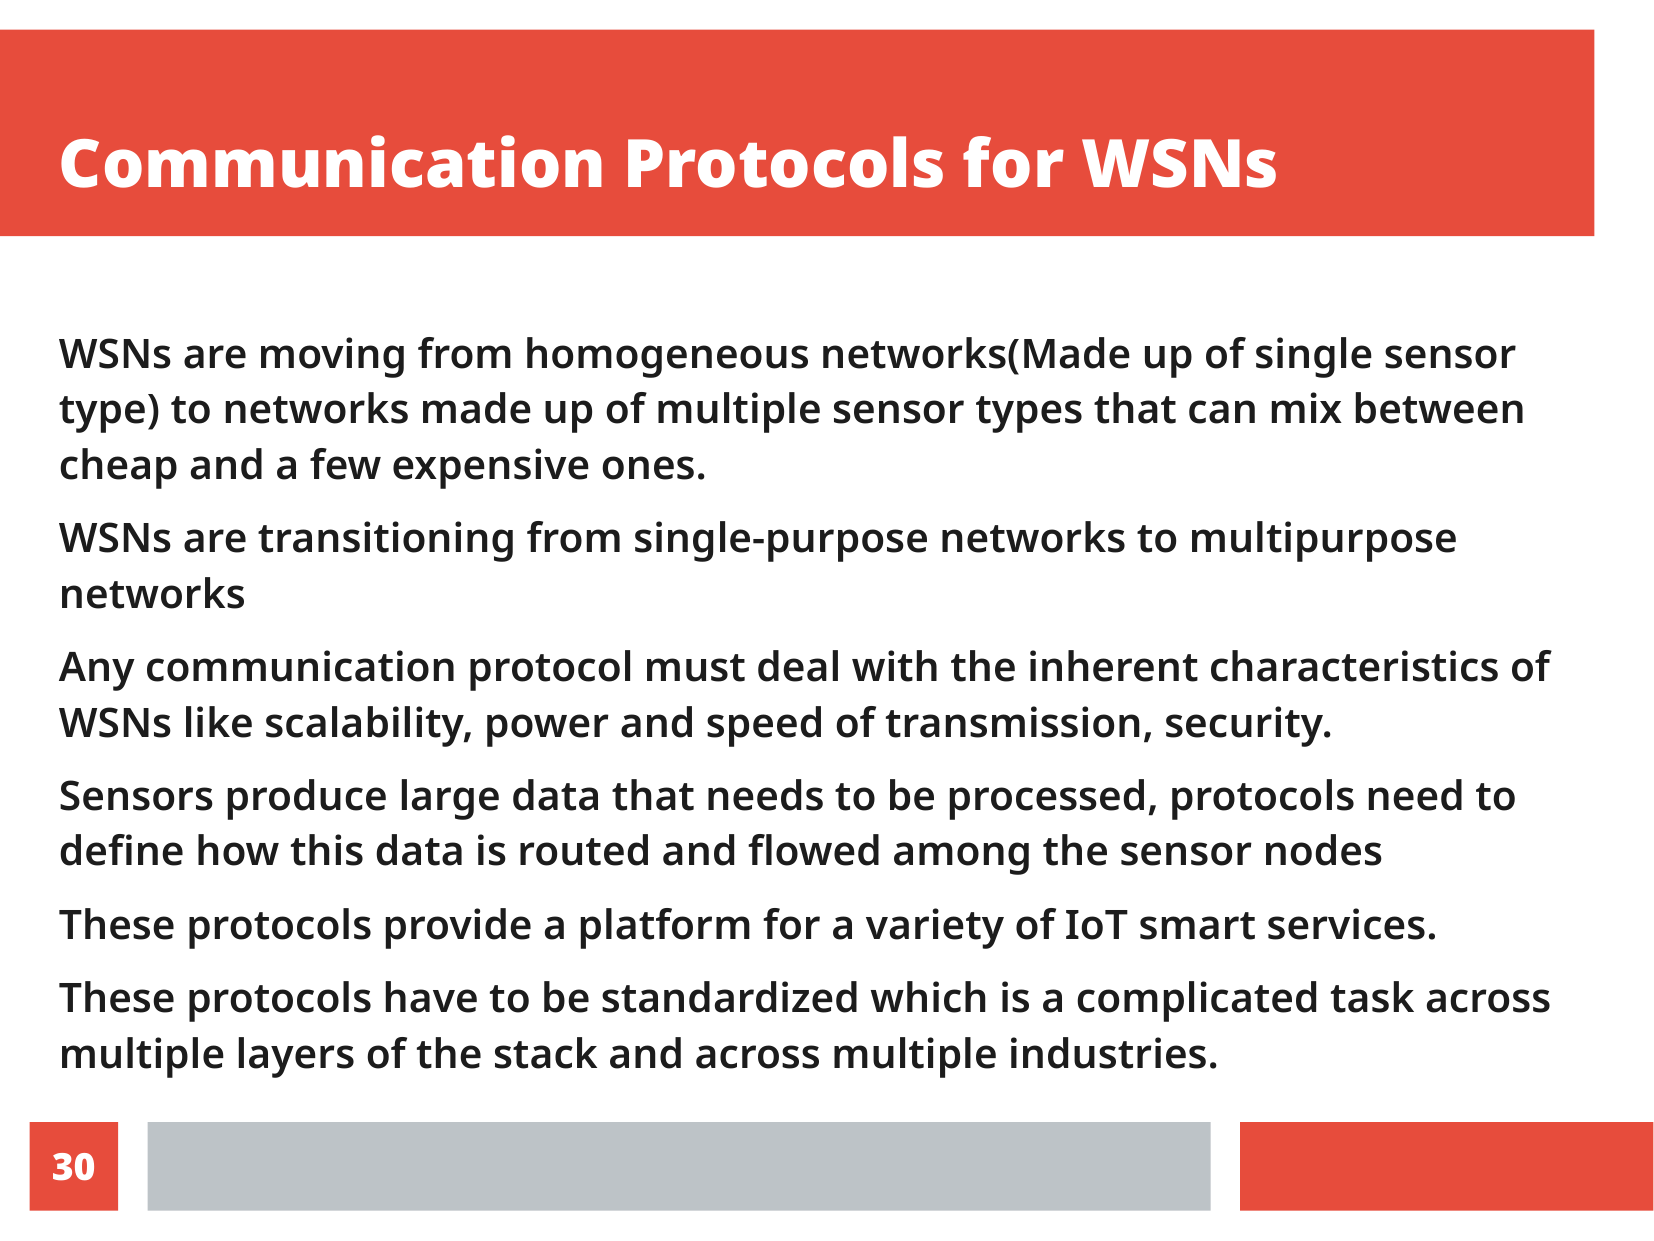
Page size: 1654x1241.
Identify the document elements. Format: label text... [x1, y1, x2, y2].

list WSNs are moving from homogeneous networks(Made up of single sensor type) to networks made up of multiple sensor types that can mix between cheap and a few expensive ones. WSNs are transitioning from single-purpose networks to multipurpose networks Any communication protocol must deal with the inherent characteristics of WSNs like scalability, power and speed of transmission, security. Sensors produce large data that needs to be processed, protocols need to define how this data is routed and flowed among the sensor nodes These protocols provide a platform for a variety of IoT smart services. These protocols have to be standardized which is a complicated task across multiple layers of the stack and across multiple industries. [59, 324, 1565, 1093]
title Communication Protocols for WSNs [59, 59, 1595, 207]
